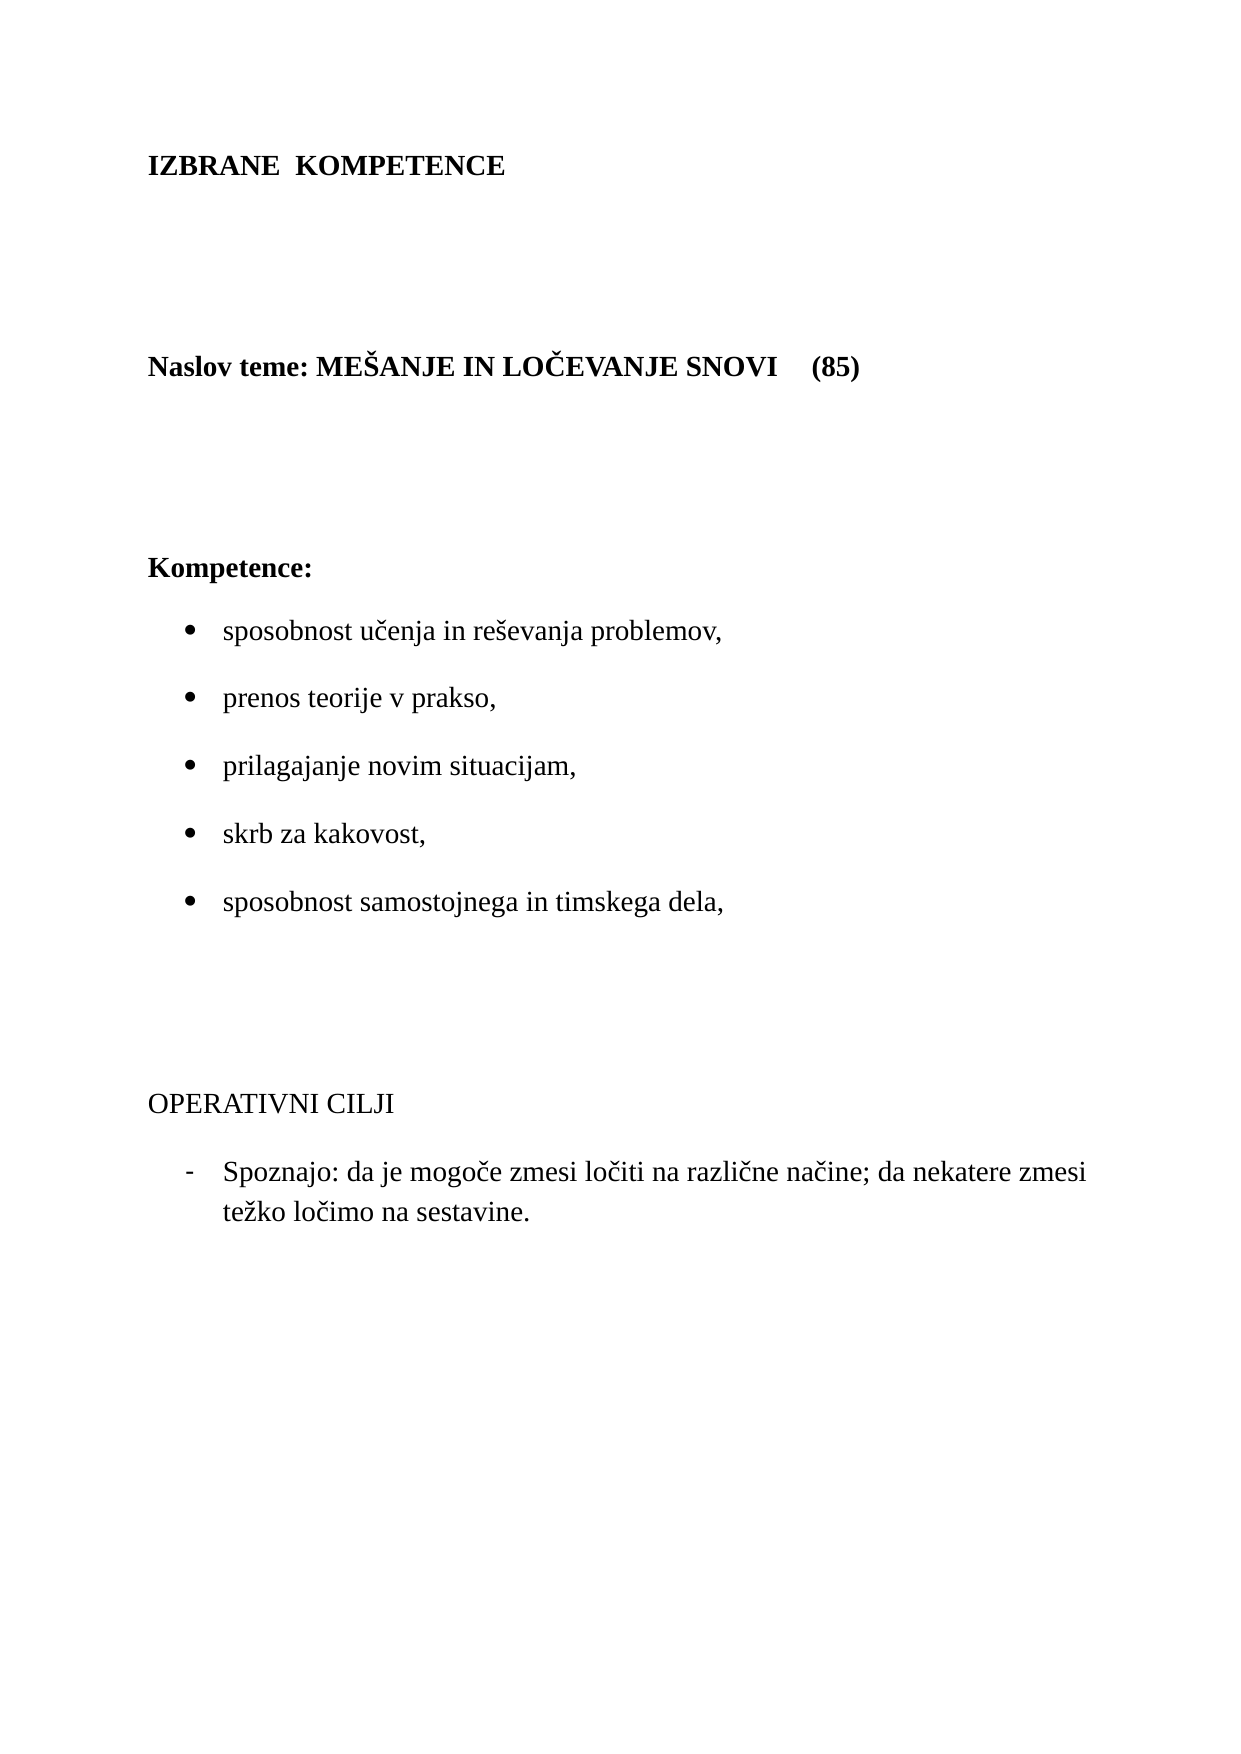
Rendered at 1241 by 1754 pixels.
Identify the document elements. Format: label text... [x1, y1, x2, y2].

text Naslov teme: MEŠANJE IN LOČEVANJE SNOVI (85) [148, 349, 1093, 382]
list Spoznajo: da je mogoče zmesi ločiti na različne načine; da nekatere zmesi težko ločimo na sestavine. [185, 1153, 1093, 1227]
text Kompetence: [148, 550, 1093, 584]
text OPERATIVNI CILJI [148, 1086, 1093, 1119]
list prilagajanje novim situacijam, [185, 748, 1093, 782]
list sposobnost samostojnega in timskega dela, [185, 884, 1093, 918]
list prenos teorije v prakso, [185, 681, 1093, 714]
list skrb za kakovost, [185, 816, 1093, 850]
list sposobnost učenja in reševanja problemov, [185, 613, 1093, 646]
text IZBRANE KOMPETENCE [148, 148, 1093, 181]
